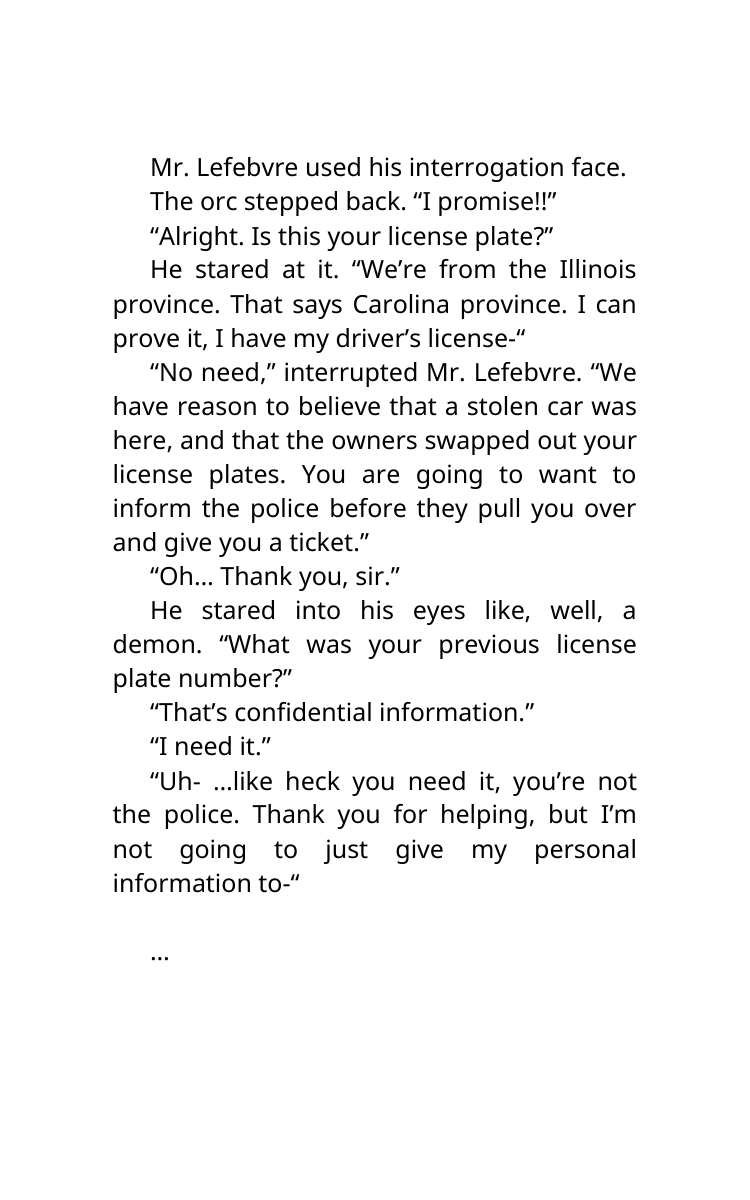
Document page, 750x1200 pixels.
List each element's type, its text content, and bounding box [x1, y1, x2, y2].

text He stared at it. “We’re from the Illinois province. That says Carolina province. I can prove it, I have my driver’s license-“ [112, 252, 637, 354]
text “Oh… Thank you, sir.” [112, 559, 637, 593]
text “That’s confidential information.” [112, 695, 637, 729]
text He stared into his eyes like, well, a demon. “What was your previous license plate number?” [112, 593, 637, 695]
text “Alright. Is this your license plate?” [112, 218, 637, 252]
text Mr. Lefebvre used his interrogation face. [112, 150, 637, 184]
text “No need,” interrupted Mr. Lefebvre. “We have reason to believe that a stolen car was here, and that the owners swapped out your license plates. You are going to want to inform the police before they pull you over and give you a ticket.” [112, 354, 637, 559]
text “Uh- …like heck you need it, you’re not the police. Thank you for helping, but I’m not going to just give my personal information to-“ [112, 763, 637, 899]
text “I need it.” [112, 729, 637, 763]
text The orc stepped back. “I promise!!” [112, 184, 637, 218]
text … [112, 933, 637, 967]
